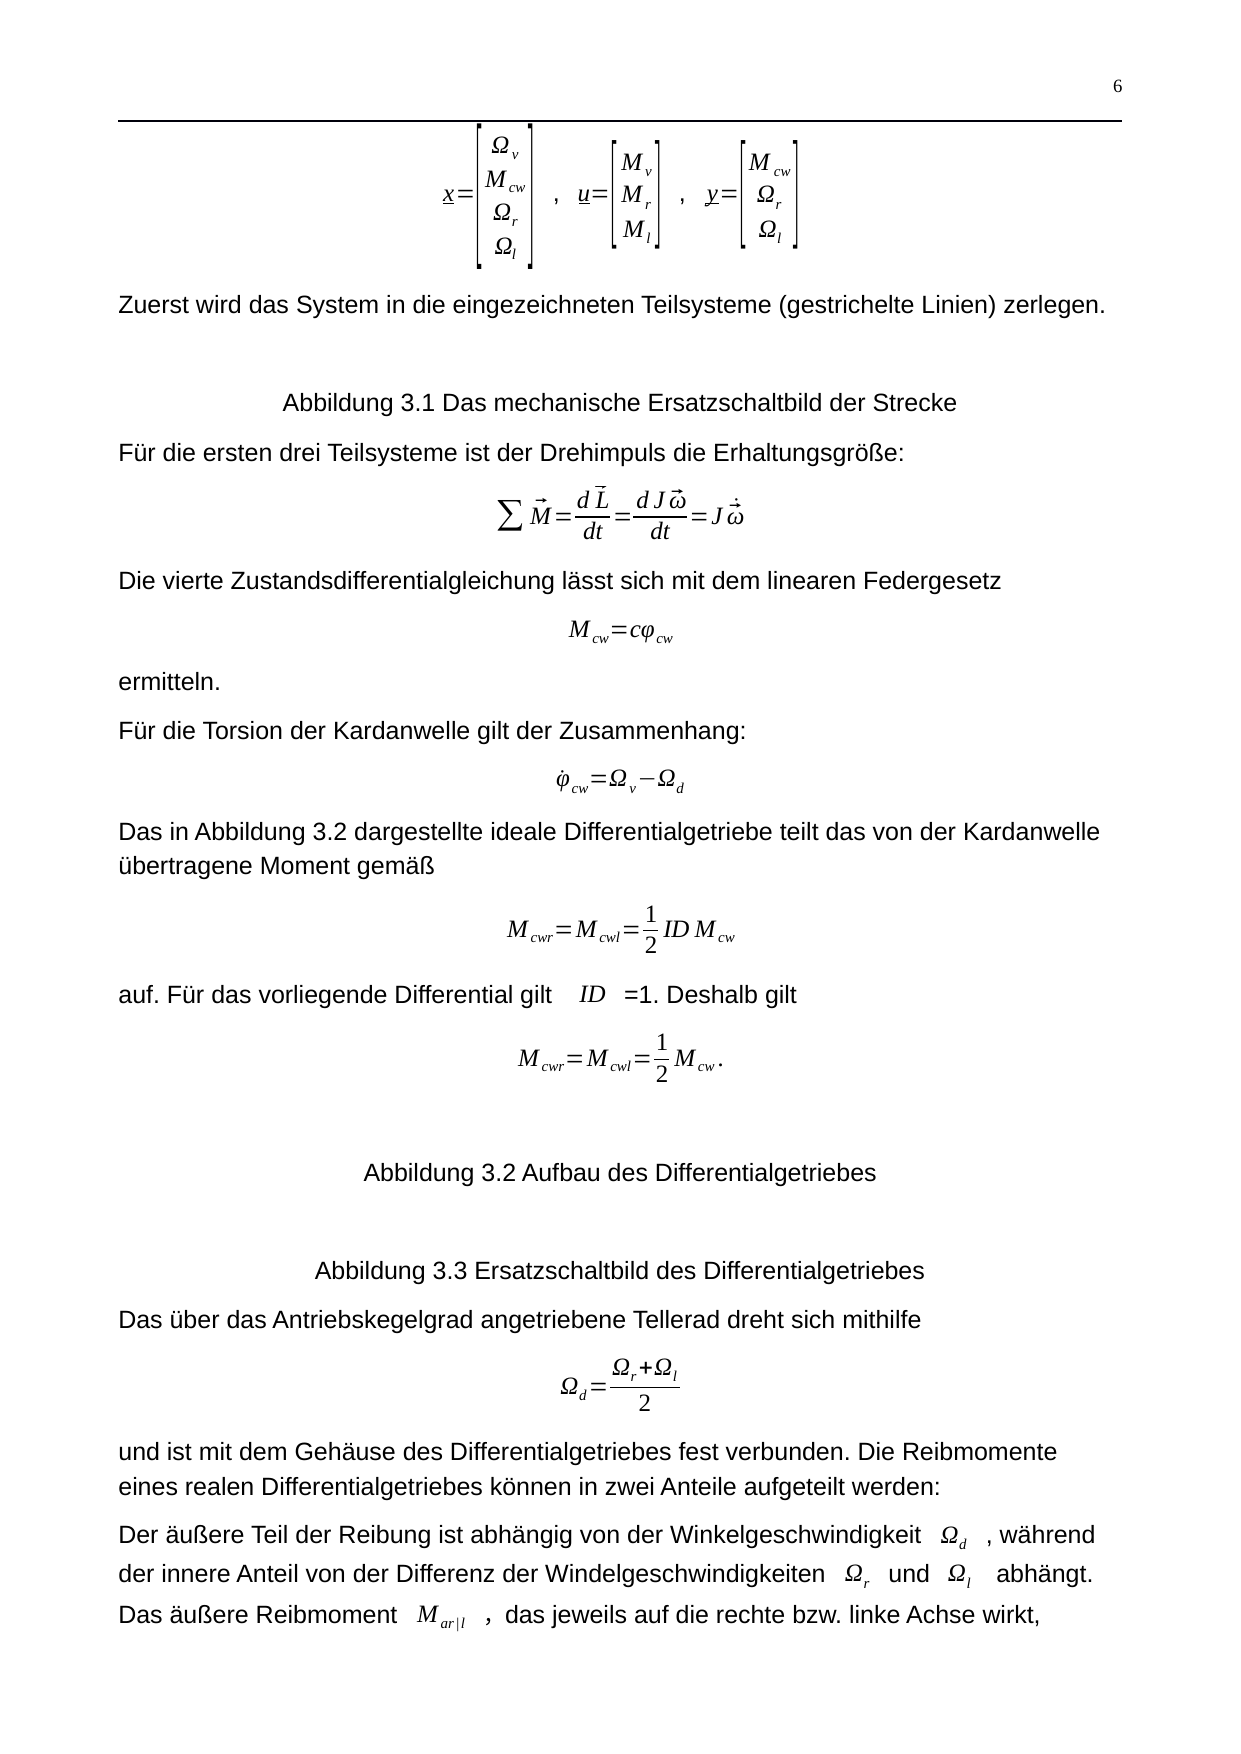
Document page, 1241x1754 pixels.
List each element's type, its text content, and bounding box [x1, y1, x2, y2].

text Für die Torsion der Kardanwelle gilt der Zusammenhang: [118, 716, 1122, 745]
text Für die ersten drei Teilsysteme ist der Drehimpuls die Erhaltungsgröße: [118, 437, 1122, 466]
text Die vierte Zustandsdifferentialgleichung lässt sich mit dem linearen Federgesetz [118, 566, 1122, 595]
text ,, [118, 122, 1122, 270]
text Zuerst wird das System in die eingezeichneten Teilsysteme (gestrichelte Linien) zerlegen. [118, 290, 1122, 319]
text Abbildung 3.3 Ersatzschaltbild des Differentialgetriebes [118, 1256, 1122, 1284]
text und ist mit dem Gehäuse des Differentialgetriebes fest verbunden. Die Reibmomente eines realen Differentialgetriebes können in zwei Anteile aufgeteilt werden: [118, 1437, 1122, 1500]
text Das in Abbildung 3.2 dargestellte ideale Differentialgetriebe teilt das von der Kardanwelle übertragene Moment gemäß [118, 817, 1122, 880]
text Das über das Antriebskegelgrad angetriebene Tellerad dreht sich mithilfe [118, 1305, 1122, 1333]
text Abbildung 3.1 Das mechanische Ersatzschaltbild der Strecke [118, 388, 1122, 417]
text Der äußere Teil der Reibung ist abhängig von der Winkelgeschwindigkeit, während der innere Anteil von der Differenz der Windelgeschwindigkeitenund abhängt. Das äußere Reibmoment，das jeweils auf die rechte bzw. linke Achse wirkt, [118, 1521, 1122, 1632]
text auf. Für das vorliegende Differential gilt =1. Deshalb gilt [118, 980, 1122, 1009]
text ermitteln. [118, 667, 1122, 696]
text Abbildung 3.2 Aufbau des Differentialgetriebes [118, 1157, 1122, 1186]
